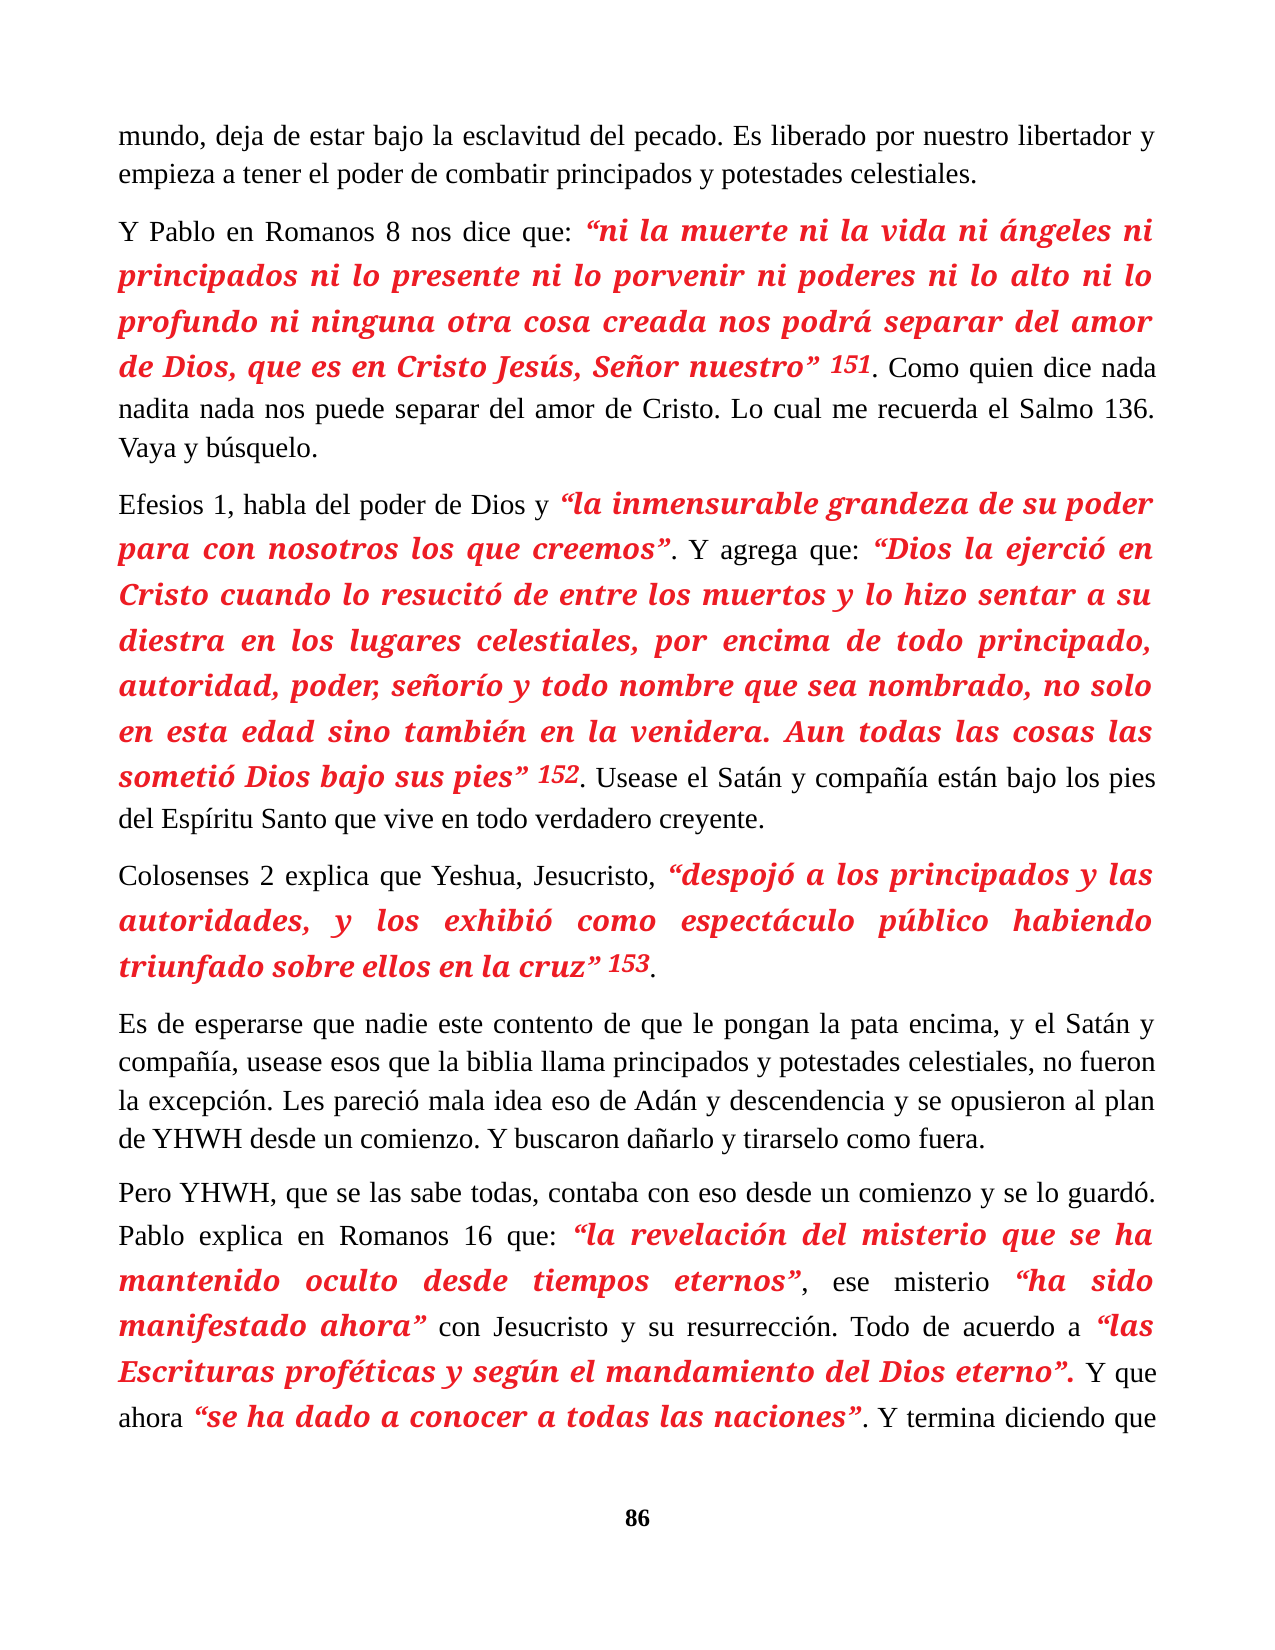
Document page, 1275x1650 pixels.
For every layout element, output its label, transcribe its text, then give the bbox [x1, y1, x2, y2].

text mundo, deja de estar bajo la esclavitud del pecado. Es liberado por nuestro libertador y empieza a tener el poder de combatir principados y potestades celestiales. [118, 118, 1157, 190]
text Es de esperarse que nadie este contento de que le pongan la pata encima, y el Satán y compañía, usease esos que la biblia llama principados y potestades celestiales, no fueron la excepción. Les pareció mala idea eso de Adán y descendencia y se opusieron al plan de YHWH desde un comienzo. Y buscaron dañarlo y tirarselo como fuera. [118, 1006, 1157, 1155]
text Efesios 1, habla del poder de Dios y “la inmensurable grandeza de su poder para con nosotros los que creemos”. Y agrega que: “Dios la ejerció en Cristo cuando lo resucitó de entre los muertos y lo hizo sentar a su diestra en los lugares celestiales, por encima de todo principado, autoridad, poder, señorío y todo nombre que sea nombrado, no solo en esta edad sino también en la venidera. Aun todas las cosas las sometió Dios bajo sus pies” . Usease el Satán y compañía están bajo los pies del Espíritu Santo que vive en todo verdadero creyente. [118, 483, 1157, 835]
text Pero YHWH, que se las sabe todas, contaba con eso desde un comienzo y se lo guardó. Pablo explica en Romanos 16 que: “la revelación del misterio que se ha mantenido oculto desde tiempos eternos”, ese misterio “ha sido manifestado ahora” con Jesucristo y su resurrección. Todo de acuerdo a “las Escrituras proféticas y según el mandamiento del Dios eterno”. Y que ahora “se ha dado a conocer a todas las naciones”. Y termina diciendo que [118, 1175, 1157, 1436]
text Colosenses 2 explica que Yeshua, Jesucristo, “despojó a los principados y las autoridades, y los exhibió como espectáculo público habiendo triunfado sobre ellos en la cruz” . [118, 854, 1157, 986]
text Y Pablo en Romanos 8 nos dice que: “ni la muerte ni la vida ni ángeles ni principados ni lo presente ni lo porvenir ni poderes ni lo alto ni lo profundo ni ninguna otra cosa creada nos podrá separar del amor de Dios, que es en Cristo Jesús, Señor nuestro” . Como quien dice nada nadita nada nos puede separar del amor de Cristo. Lo cual me recuerda el Salmo 136. Vaya y búsquelo. [118, 210, 1157, 463]
